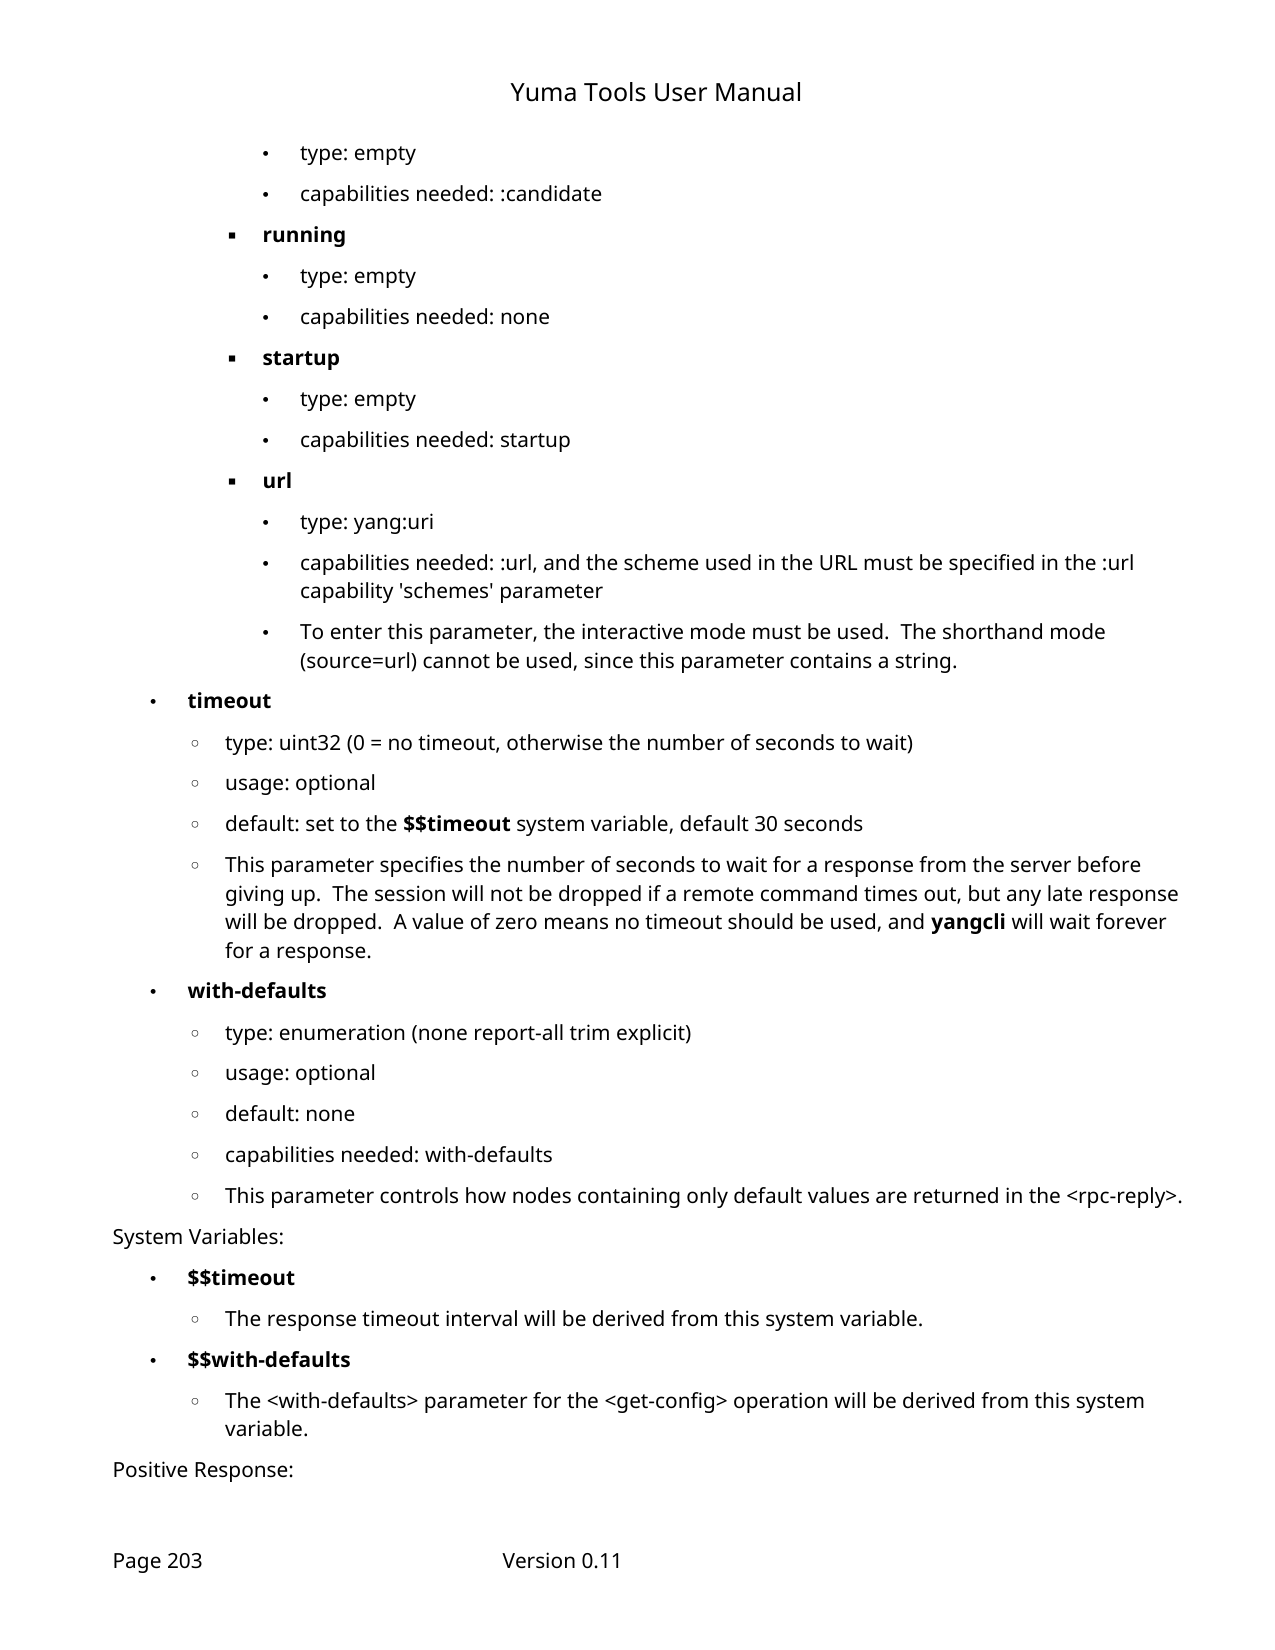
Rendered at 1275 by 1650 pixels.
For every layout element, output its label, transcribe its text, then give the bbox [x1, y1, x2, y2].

list startup [225, 343, 1200, 372]
list usage: optional [187, 1058, 1200, 1087]
list type: empty [262, 384, 1200, 413]
list timeout [150, 687, 1200, 715]
list type: enumeration (none report-all trim explicit) [187, 1018, 1200, 1046]
list type: yang:uri [262, 507, 1200, 535]
list To enter this parameter, the interactive mode must be used. The shorthand mode (source=url) cannot be used, since this parameter contains a string. [262, 617, 1200, 674]
list capabilities needed: startup [262, 425, 1200, 453]
list running [225, 220, 1200, 249]
text Positive Response: [112, 1455, 1200, 1484]
list default: set to the $$timeout system variable, default 30 seconds [187, 809, 1200, 838]
list capabilities needed: with-defaults [187, 1140, 1200, 1169]
list $$with-defaults [150, 1345, 1200, 1373]
list type: empty [262, 261, 1200, 290]
list This parameter specifies the number of seconds to wait for a response from the server before giving up. The session will not be dropped if a remote command times out, but any late response will be dropped. A value of zero means no timeout should be used, and yangcli will wait forever for a response. [187, 850, 1200, 964]
list default: none [187, 1099, 1200, 1128]
list with-defaults [150, 977, 1200, 1005]
list url [225, 466, 1200, 494]
list The response timeout interval will be derived from this system variable. [187, 1304, 1200, 1333]
text System Variables: [112, 1222, 1200, 1251]
list capabilities needed: :url, and the scheme used in the URL must be specified in the :url capability 'schemes' parameter [262, 548, 1200, 605]
list type: empty [262, 138, 1200, 167]
list $$timeout [150, 1263, 1200, 1292]
list type: uint32 (0 = no timeout, otherwise the number of seconds to wait) [187, 728, 1200, 756]
list capabilities needed: :candidate [262, 179, 1200, 208]
list capabilities needed: none [262, 302, 1200, 331]
list The <with-defaults> parameter for the <get-config> operation will be derived from this system variable. [187, 1386, 1200, 1443]
list This parameter controls how nodes containing only default values are returned in the <rpc-reply>. [187, 1181, 1200, 1210]
list usage: optional [187, 768, 1200, 797]
